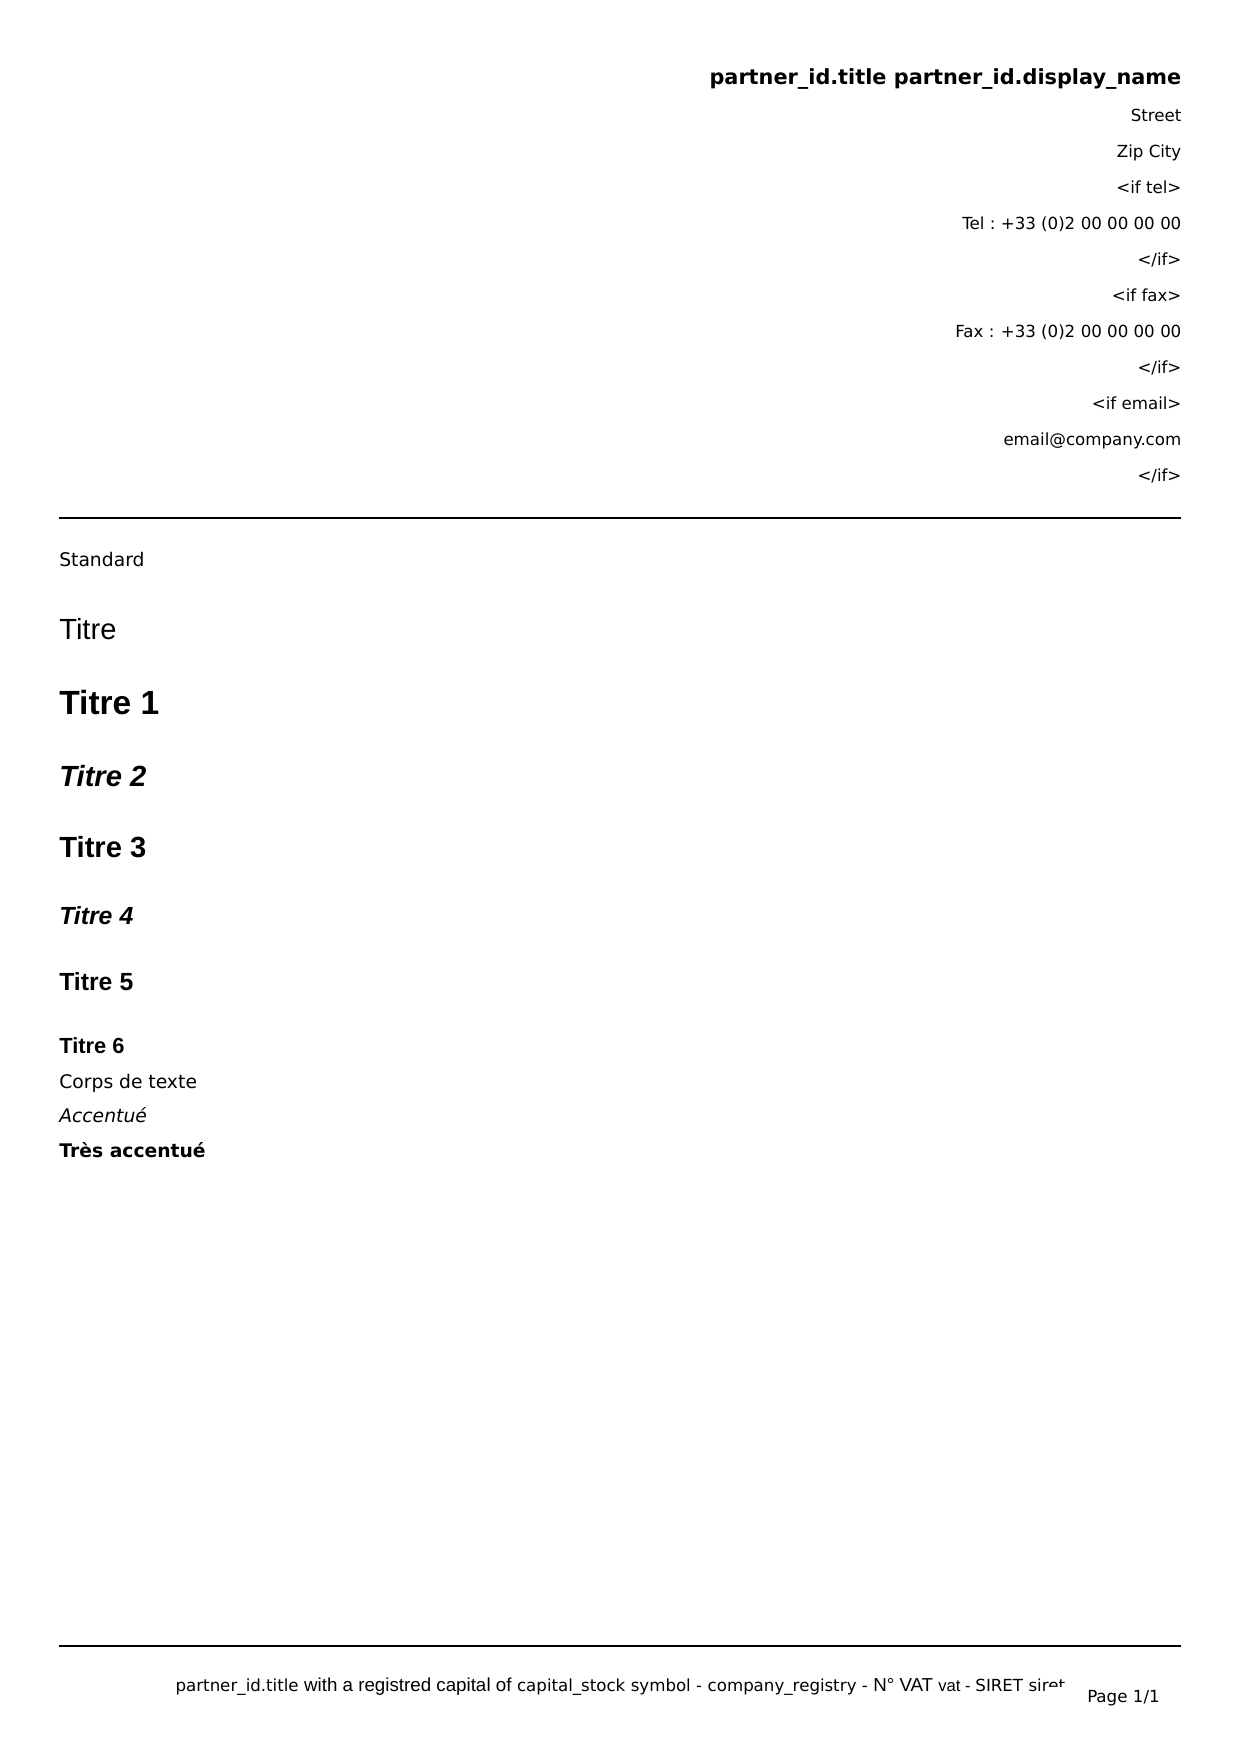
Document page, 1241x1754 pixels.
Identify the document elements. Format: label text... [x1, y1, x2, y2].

text Accentué [59, 1106, 1181, 1127]
subtitle Titre 4 [59, 901, 1181, 930]
text Très accentué [59, 1140, 1181, 1162]
text Corps de texte [59, 1071, 1181, 1093]
subtitle Titre 2 [59, 759, 1181, 793]
subtitle Titre 1 [59, 683, 1181, 722]
subtitle Titre 6 [59, 1033, 1181, 1059]
subtitle Titre 3 [59, 830, 1181, 864]
text Standard [59, 548, 1181, 570]
subtitle Titre 5 [59, 967, 1181, 996]
subtitle Titre [59, 612, 1181, 646]
